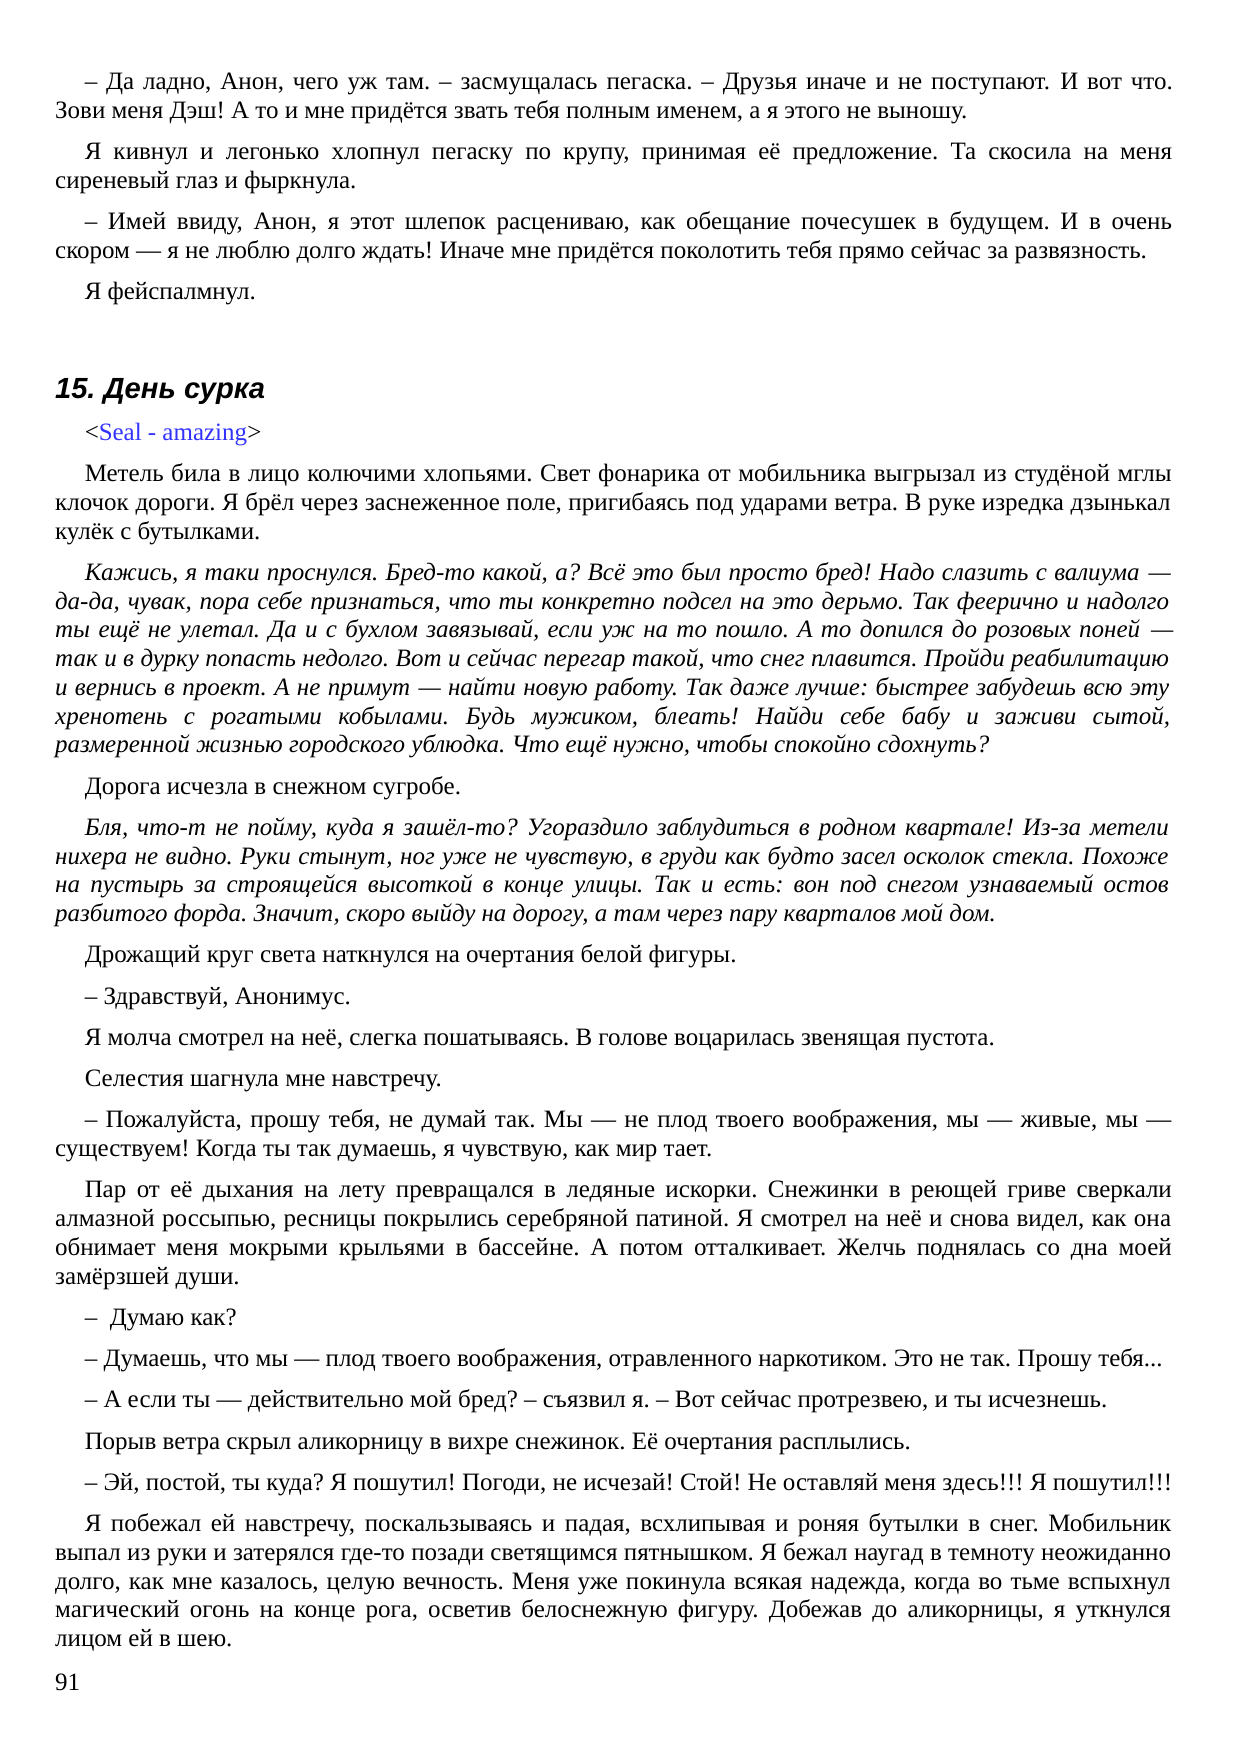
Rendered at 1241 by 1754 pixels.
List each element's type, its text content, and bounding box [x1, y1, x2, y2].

text Я фейспалмнул. [55, 276, 1173, 305]
text Порыв ветра скрыл аликорницу в вихре снежинок. Её очертания расплылись. [55, 1426, 1173, 1454]
text Бля, что-т не пойму, куда я зашёл-то? Угораздило заблудиться в родном квартале! Из-за метели нихера не видно. Руки стынут, ног уже не чувствую, в груди как будто засел осколок стекла. Похоже на пустырь за строящейся высоткой в конце улицы. Так и есть: вон под снегом узнаваемый остов разбитого форда. Значит, скоро выйду на дорогу, а там через пару кварталов мой дом. [55, 812, 1173, 927]
text Я молча смотрел на неё, слегка пошатываясь. В голове воцарилась звенящая пустота. [55, 1022, 1173, 1051]
text – Думаю как? [55, 1302, 1173, 1331]
text Селестия шагнула мне навстречу. [55, 1063, 1173, 1092]
text – Имей ввиду, Анон, я этот шлепок расцениваю, как обещание почесушек в будущем. И в очень скором — я не люблю долго ждать! Иначе мне придётся поколотить тебя прямо сейчас за развязность. [55, 206, 1173, 263]
text – Здравствуй, Анонимус. [55, 981, 1173, 1009]
text Метель била в лицо колючими хлопьями. Свет фонарика от мобильника выгрызал из студёной мглы клочок дороги. Я брёл через заснеженное поле, пригибаясь под ударами ветра. В руке изредка дзынькал кулёк с бутылками. [55, 458, 1173, 544]
text Я кивнул и легонько хлопнул пегаску по крупу, принимая её предложение. Та скосила на меня сиреневый глаз и фыркнула. [55, 136, 1173, 193]
text Кажись, я таки проснулся. Бред-то какой, а? Всё это был просто бред! Надо слазить с валиума — да-да, чувак, пора себе признаться, что ты конкретно подсел на это дерьмо. Так феерично и надолго ты ещё не улетал. Да и с бухлом завязывай, если уж на то пошло. А то допился до розовых поней — так и в дурку попасть недолго. Вот и сейчас перегар такой, что снег плавится. Пройди реабилитацию и вернись в проект. А не примут — найти новую работу. Так даже лучше: быстрее забудешь всю эту хренотень с рогатыми кобылами. Будь мужиком, блеать! Найди себе бабу и заживи сытой, размеренной жизнью городского ублюдка. Что ещё нужно, чтобы спокойно сдохнуть? [55, 557, 1173, 758]
text – А если ты — действительно мой бред? – съязвил я. – Вот сейчас протрезвею, и ты исчезнешь. [55, 1384, 1173, 1413]
text Пар от её дыхания на лету превращался в ледяные искорки. Снежинки в реющей гриве сверкали алмазной россыпью, ресницы покрылись серебряной патиной. Я смотрел на неё и снова видел, как она обнимает меня мокрыми крыльями в бассейне. А потом отталкивает. Желчь поднялась со дна моей замёрзшей души. [55, 1174, 1173, 1289]
text <Seal - amazing> [55, 417, 1173, 446]
text Я побежал ей навстречу, поскальзываясь и падая, всхлипывая и роняя бутылки в снег. Мобильник выпал из руки и затерялся где-то позади светящимся пятнышком. Я бежал наугад в темноту неожиданно долго, как мне казалось, целую вечность. Меня уже покинула всякая надежда, когда во тьме вспыхнул магический огонь на конце рога, осветив белоснежную фигуру. Добежав до аликорницы, я уткнулся лицом ей в шею. [55, 1508, 1173, 1652]
text – Эй, постой, ты куда? Я пошутил! Погоди, не исчезай! Стой! Не оставляй меня здесь!!! Я пошутил!!! [55, 1467, 1173, 1496]
text Дорога исчезла в снежном сугробе. [55, 771, 1173, 799]
subtitle 15. День сурка [55, 371, 1173, 404]
text Дрожащий круг света наткнулся на очертания белой фигуры. [55, 939, 1173, 968]
text – Думаешь, что мы — плод твоего воображения, отравленного наркотиком. Это не так. Прошу тебя... [55, 1343, 1173, 1372]
text – Пожалуйста, прошу тебя, не думай так. Мы — не плод твоего воображения, мы — живые, мы — существуем! Когда ты так думаешь, я чувствую, как мир тает. [55, 1104, 1173, 1162]
text – Да ладно, Анон, чего уж там. – засмущалась пегаска. – Друзья иначе и не поступают. И вот что. Зови меня Дэш! А то и мне придётся звать тебя полным именем, а я этого не выношу. [55, 66, 1173, 123]
